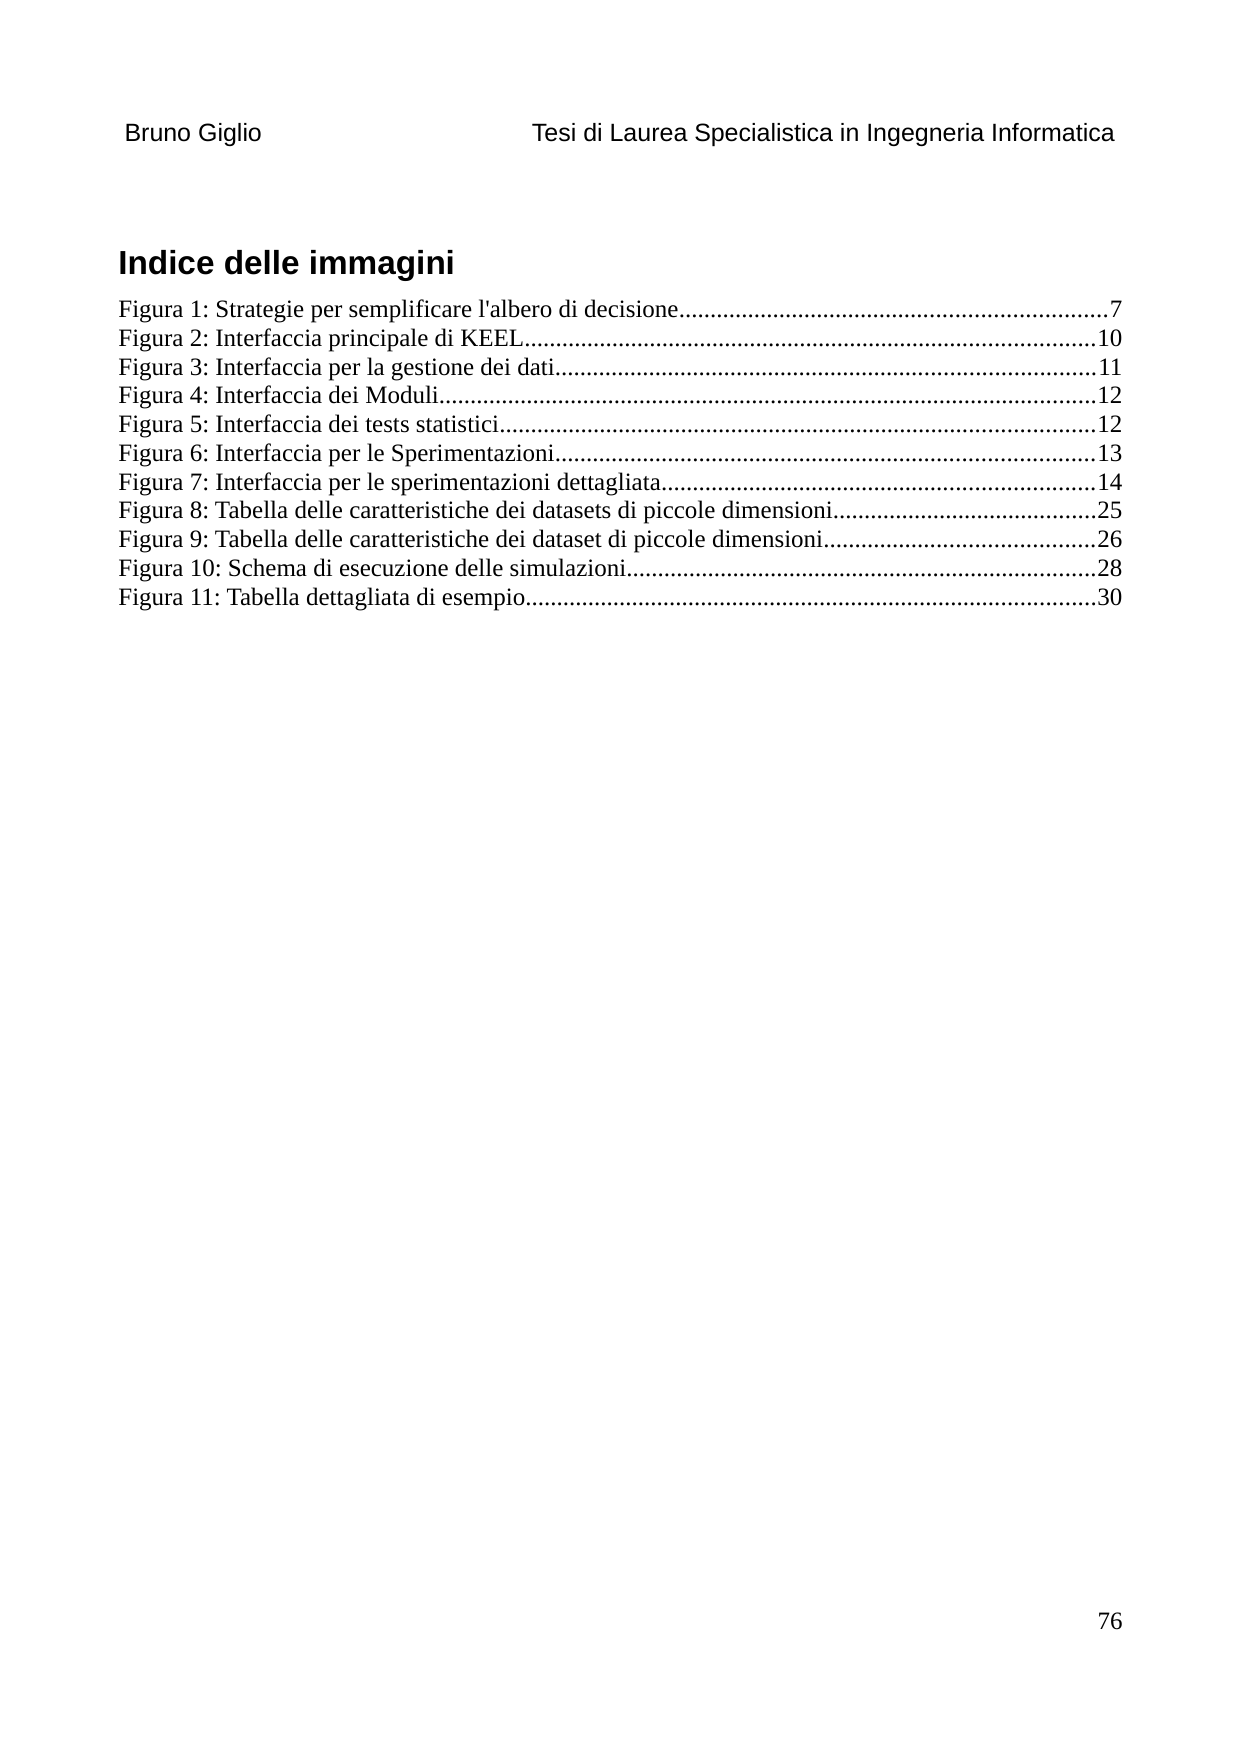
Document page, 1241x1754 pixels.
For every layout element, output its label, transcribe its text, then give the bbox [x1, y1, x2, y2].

text Figura 1: Strategie per semplificare l'albero di decisione 7 [118, 294, 1122, 323]
text Figura 7: Interfaccia per le sperimentazioni dettagliata 14 [118, 467, 1122, 496]
text Figura 2: Interfaccia principale di KEEL 10 [118, 323, 1122, 352]
text Figura 3: Interfaccia per la gestione dei dati 11 [118, 352, 1122, 381]
text Figura 6: Interfaccia per le Sperimentazioni 13 [118, 438, 1122, 467]
text Figura 8: Tabella delle caratteristiche dei datasets di piccole dimensioni 25 [118, 496, 1122, 524]
text Figura 11: Tabella dettagliata di esempio 30 [118, 582, 1122, 611]
text Figura 9: Tabella delle caratteristiche dei dataset di piccole dimensioni 26 [118, 524, 1122, 553]
text Figura 5: Interfaccia dei tests statistici 12 [118, 409, 1122, 438]
subtitle Indice delle immagini [118, 243, 1122, 282]
text Figura 4: Interfaccia dei Moduli 12 [118, 381, 1122, 409]
text Figura 10: Schema di esecuzione delle simulazioni 28 [118, 553, 1122, 582]
